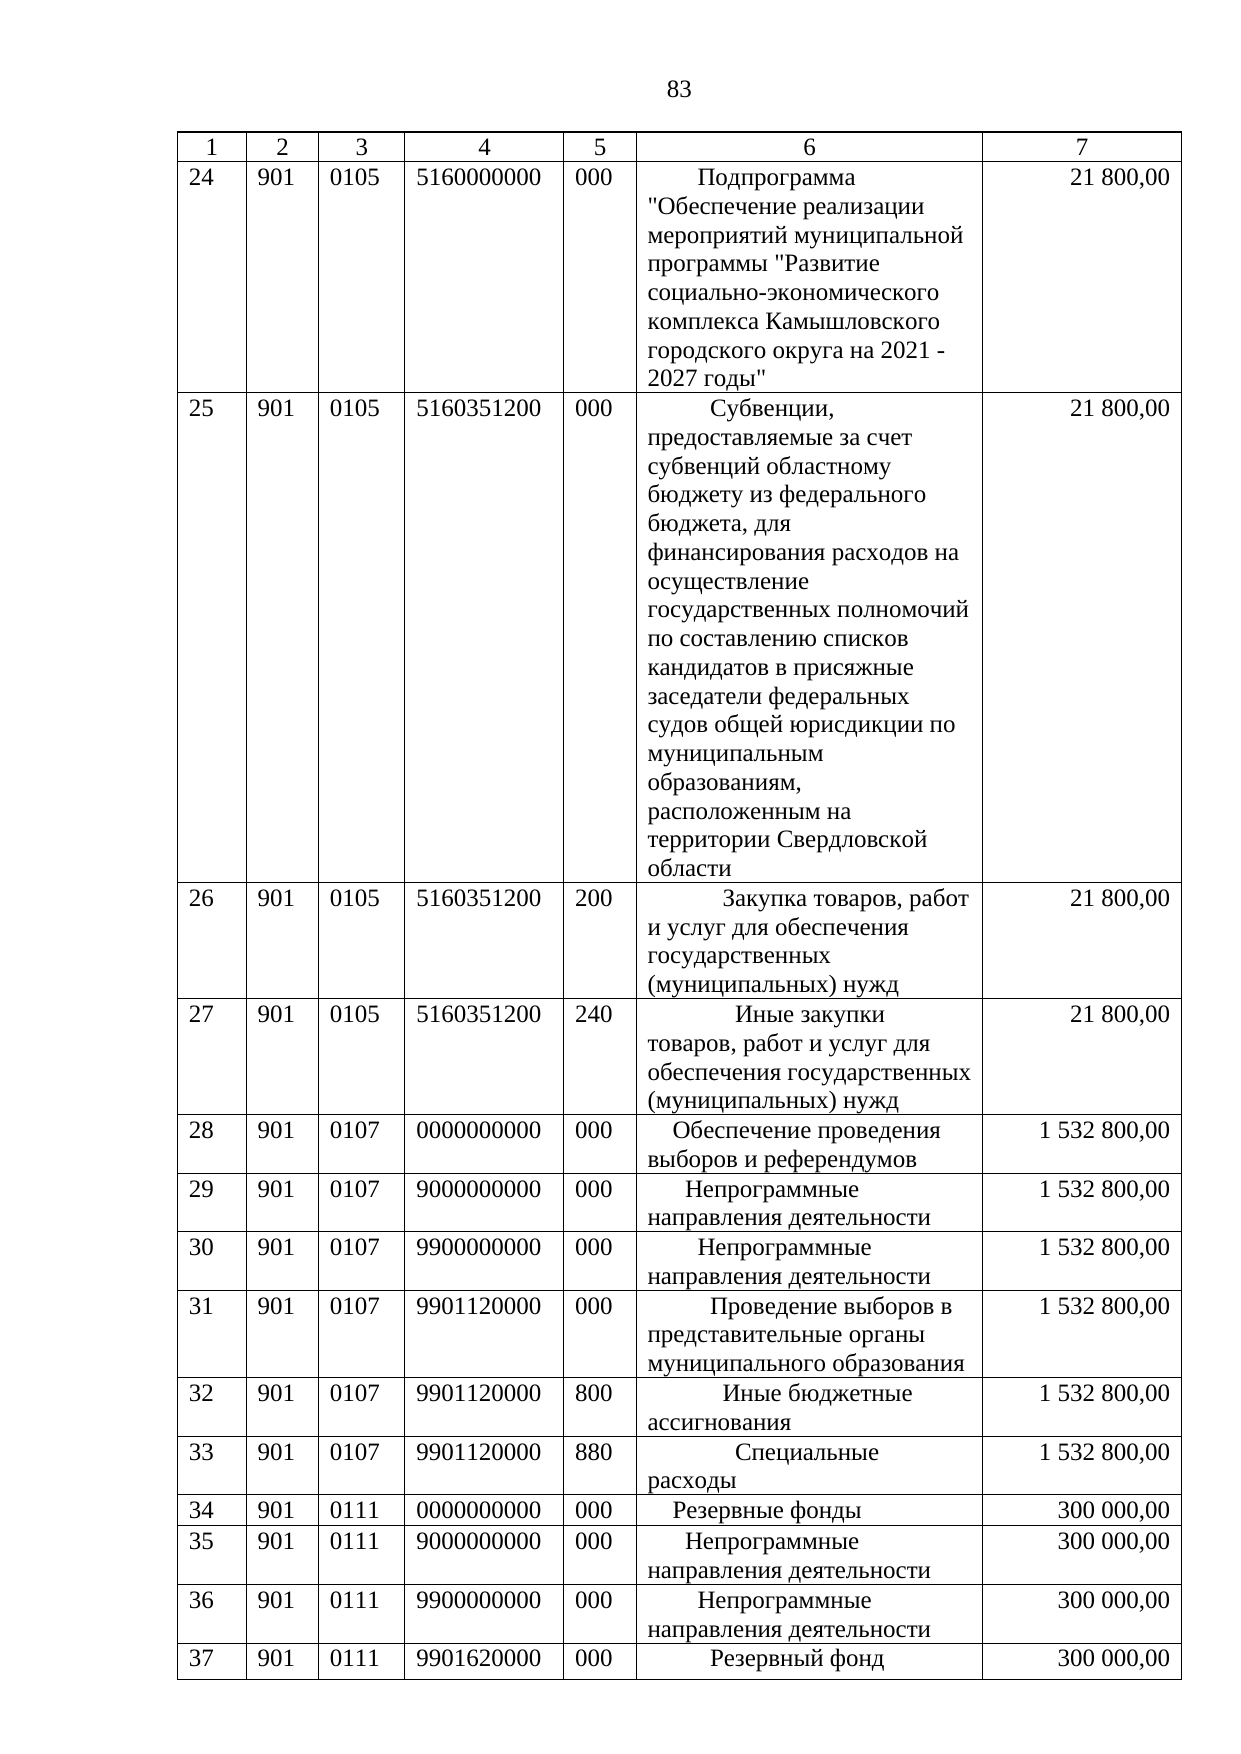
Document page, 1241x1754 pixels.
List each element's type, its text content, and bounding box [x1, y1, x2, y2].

table_cell 37 [178, 1644, 246, 1679]
table_cell 901 [247, 1115, 318, 1173]
table_cell 0000000000 [405, 1495, 563, 1525]
table_cell 0111 [319, 1585, 404, 1642]
table_header 4 [405, 133, 563, 161]
table_cell 21 800,00 [983, 883, 1181, 998]
table_cell 0105 [319, 999, 404, 1114]
table_cell Иные закупки товаров, работ и услуг для обеспечения государственных (муниципальных) нужд [637, 999, 982, 1114]
table_cell 35 [178, 1526, 246, 1584]
table_cell 300 000,00 [983, 1526, 1181, 1584]
table_cell 901 [247, 1526, 318, 1584]
table_cell 21 800,00 [983, 393, 1181, 882]
table_cell Подпрограмма "Обеспечение реализации мероприятий муниципальной программы "Развитие социально-экономического комплекса Камышловского городского округа на 2021 - 2027 годы" [637, 162, 982, 392]
table_cell 33 [178, 1437, 246, 1494]
table_cell 0105 [319, 883, 404, 998]
table_cell 000 [564, 1115, 636, 1173]
table_cell 0107 [319, 1174, 404, 1231]
table_header 6 [637, 133, 982, 161]
table_cell 1 532 800,00 [983, 1378, 1181, 1436]
table_cell 800 [564, 1378, 636, 1436]
table_header 1 [178, 133, 246, 161]
table_cell Резервные фонды [637, 1495, 982, 1525]
table_cell 300 000,00 [983, 1495, 1181, 1525]
table_cell 0111 [319, 1644, 404, 1679]
table_cell Закупка товаров, работ и услуг для обеспечения государственных (муниципальных) нужд [637, 883, 982, 998]
table_cell Иные бюджетные ассигнования [637, 1378, 982, 1436]
table_cell 28 [178, 1115, 246, 1173]
table_cell 000 [564, 1495, 636, 1525]
table_cell 0107 [319, 1291, 404, 1377]
table_cell 901 [247, 883, 318, 998]
table_header 2 [247, 133, 318, 161]
table_cell 880 [564, 1437, 636, 1494]
table_cell 26 [178, 883, 246, 998]
table_cell 0107 [319, 1378, 404, 1436]
table_cell 901 [247, 1585, 318, 1642]
table_cell 5160351200 [405, 393, 563, 882]
table_cell 36 [178, 1585, 246, 1642]
table_cell 240 [564, 999, 636, 1114]
table_cell 901 [247, 393, 318, 882]
table_cell 5160351200 [405, 999, 563, 1114]
table_cell 1 532 800,00 [983, 1174, 1181, 1231]
table_cell 901 [247, 162, 318, 392]
table_header 5 [564, 133, 636, 161]
table_cell 300 000,00 [983, 1644, 1181, 1679]
table_cell 901 [247, 1232, 318, 1290]
table_cell 32 [178, 1378, 246, 1436]
table_cell 901 [247, 999, 318, 1114]
table_cell 0111 [319, 1526, 404, 1584]
table_cell 901 [247, 1644, 318, 1679]
table_cell 21 800,00 [983, 999, 1181, 1114]
table_cell 000 [564, 1644, 636, 1679]
table_header 3 [319, 133, 404, 161]
table_cell 300 000,00 [983, 1585, 1181, 1642]
table_cell 1 532 800,00 [983, 1291, 1181, 1377]
table_cell 34 [178, 1495, 246, 1525]
table_cell 24 [178, 162, 246, 392]
table_cell 5160351200 [405, 883, 563, 998]
table_cell 5160000000 [405, 162, 563, 392]
table_cell 9901120000 [405, 1378, 563, 1436]
table_cell 1 532 800,00 [983, 1115, 1181, 1173]
table_cell 000 [564, 1232, 636, 1290]
table_cell 000 [564, 1174, 636, 1231]
table_cell 0000000000 [405, 1115, 563, 1173]
table_cell Непрограммные направления деятельности [637, 1232, 982, 1290]
table_cell 29 [178, 1174, 246, 1231]
table_cell 0107 [319, 1115, 404, 1173]
table_cell 9000000000 [405, 1174, 563, 1231]
table_cell 30 [178, 1232, 246, 1290]
table_cell 000 [564, 1526, 636, 1584]
table_cell 9901120000 [405, 1291, 563, 1377]
table_cell 0105 [319, 162, 404, 392]
table_cell 27 [178, 999, 246, 1114]
table_cell 31 [178, 1291, 246, 1377]
table_cell 9900000000 [405, 1585, 563, 1642]
table_cell 9901620000 [405, 1644, 563, 1679]
table_cell 000 [564, 1585, 636, 1642]
table_cell 000 [564, 393, 636, 882]
table_cell 1 532 800,00 [983, 1232, 1181, 1290]
table_cell 200 [564, 883, 636, 998]
table_cell 000 [564, 162, 636, 392]
table_cell 000 [564, 1291, 636, 1377]
table_cell Непрограммные направления деятельности [637, 1526, 982, 1584]
table_cell 901 [247, 1495, 318, 1525]
table_cell 9000000000 [405, 1526, 563, 1584]
table_cell Непрограммные направления деятельности [637, 1174, 982, 1231]
table_cell 0107 [319, 1232, 404, 1290]
table_cell 21 800,00 [983, 162, 1181, 392]
table_header 7 [983, 133, 1181, 161]
table_cell Специальные расходы [637, 1437, 982, 1494]
table_cell 9900000000 [405, 1232, 563, 1290]
table_cell Проведение выборов в представительные органы муниципального образования [637, 1291, 982, 1377]
table_cell 0111 [319, 1495, 404, 1525]
table_cell 9901120000 [405, 1437, 563, 1494]
table_cell 0105 [319, 393, 404, 882]
table_cell 901 [247, 1437, 318, 1494]
table_cell 0107 [319, 1437, 404, 1494]
table_cell Резервный фонд [637, 1644, 982, 1679]
table_cell Непрограммные направления деятельности [637, 1585, 982, 1642]
table_cell 901 [247, 1174, 318, 1231]
table_cell 901 [247, 1291, 318, 1377]
table_cell 901 [247, 1378, 318, 1436]
table_cell 25 [178, 393, 246, 882]
table_cell 1 532 800,00 [983, 1437, 1181, 1494]
table_cell Субвенции, предоставляемые за счет субвенций областному бюджету из федерального бюджета, для финансирования расходов на осуществление государственных полномочий по составлению списков кандидатов в присяжные заседатели федеральных судов общей юрисдикции по муниципальным образованиям, расположенным на территории Свердловской области [637, 393, 982, 882]
table_cell Обеспечение проведения выборов и референдумов [637, 1115, 982, 1173]
